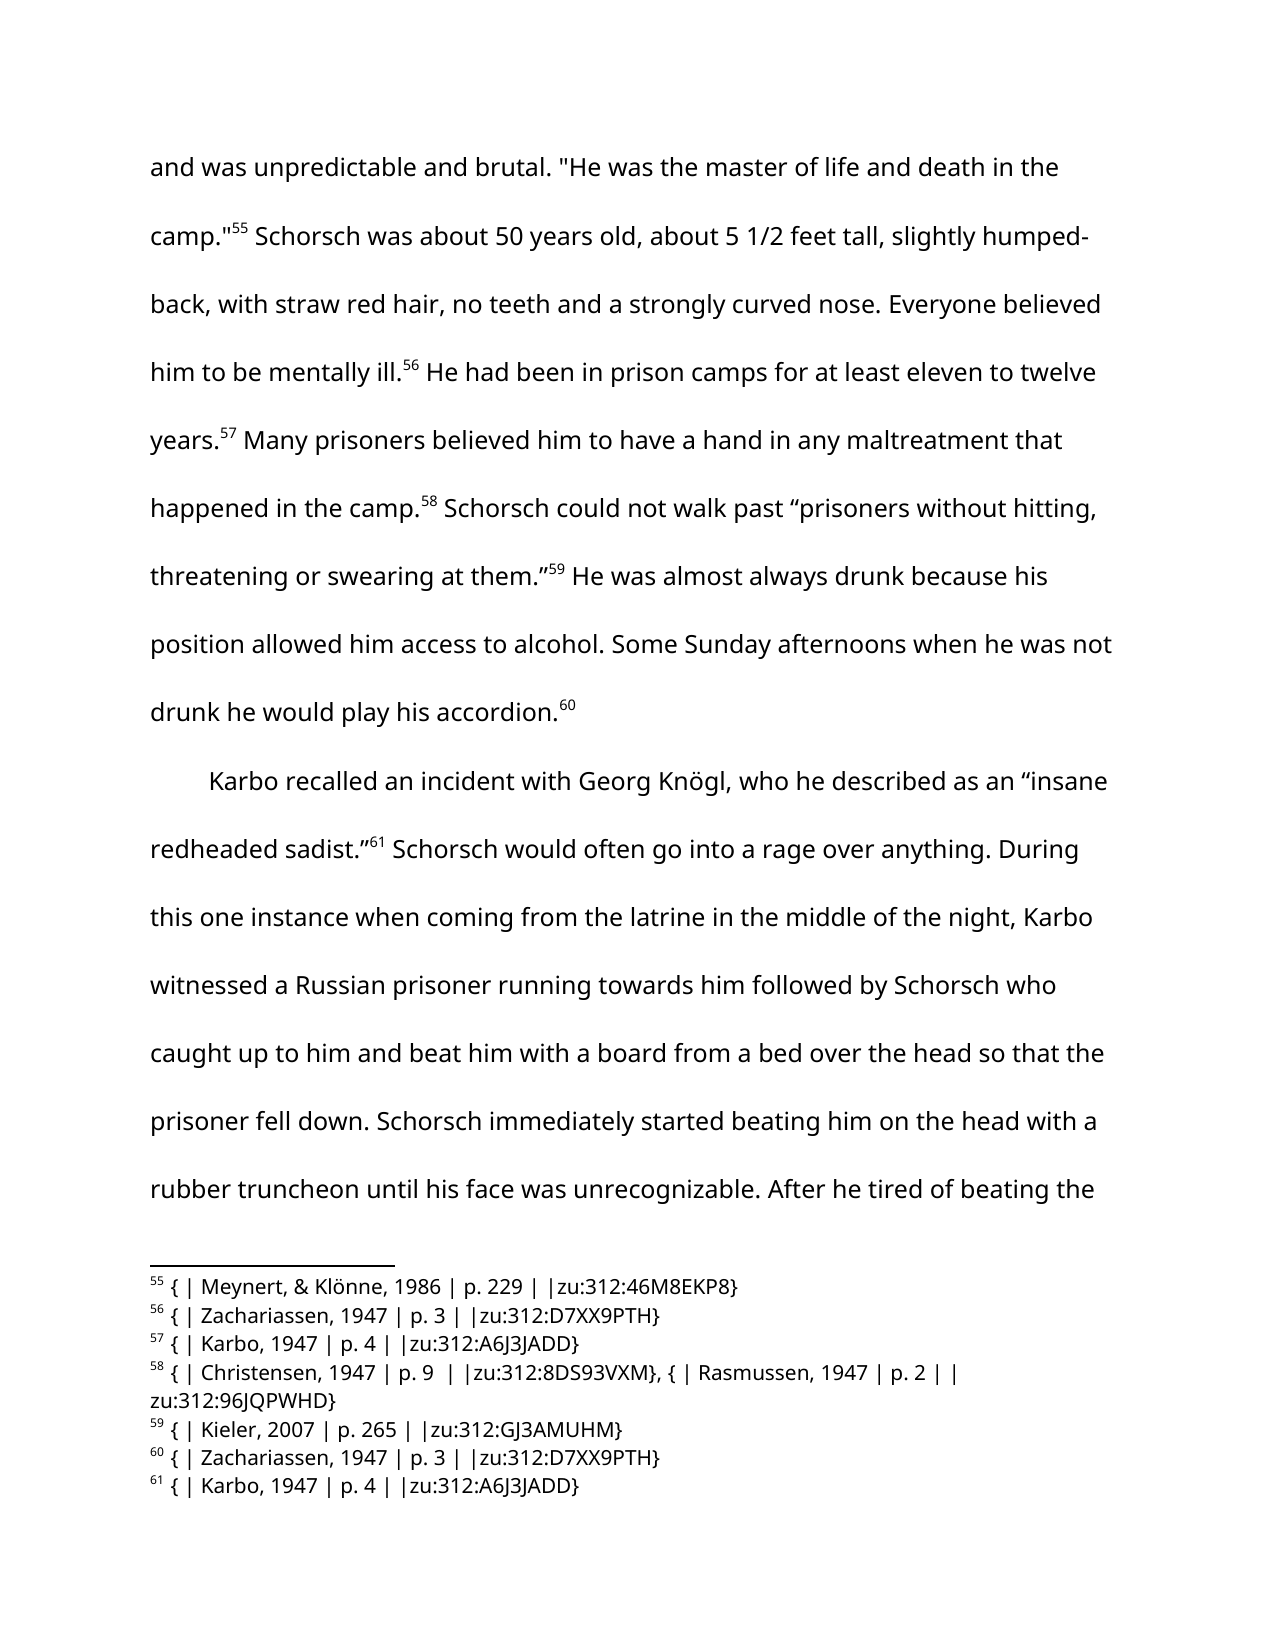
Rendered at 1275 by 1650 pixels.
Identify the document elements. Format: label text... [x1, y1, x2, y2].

text { | Kieler, 2007 | p. 265 | |zu:312:GJ3AMUHM} [150, 1415, 1125, 1443]
text Karbo recalled an incident with Georg Knögl, who he described as an “insane redheaded sadist.” Schorsch would often go into a rage over anything. During this one instance when coming from the latrine in the middle of the night, Karbo witnessed a Russian prisoner running towards him followed by Schorsch who caught up to him and beat him with a board from a bed over the head so that the prisoner fell down. Schorsch immediately started beating him on the head with a rubber truncheon until his face was unrecognizable. After he tired of beating the [150, 763, 1125, 1206]
text and was unpredictable and brutal. "He was the master of life and death in the camp." Schorsch was about 50 years old, about 5 1/2 feet tall, slightly humped-back, with straw red hair, no teeth and a strongly curved nose. Everyone believed him to be mentally ill. He had been in prison camps for at least eleven to twelve years. Many prisoners believed him to have a hand in any maltreatment that happened in the camp. Schorsch could not walk past “prisoners without hitting, threatening or swearing at them.” He was almost always drunk because his position allowed him access to alcohol. Some Sunday afternoons when he was not drunk he would play his accordion. [150, 150, 1125, 729]
text { | Christensen, 1947 | p. 9 | |zu:312:8DS93VXM}, { | Rasmussen, 1947 | p. 2 | |zu:312:96JQPWHD} [150, 1358, 1125, 1415]
text { | Zachariassen, 1947 | p. 3 | |zu:312:D7XX9PTH} [150, 1443, 1125, 1472]
text { | Karbo, 1947 | p. 4 | |zu:312:A6J3JADD} [150, 1472, 1125, 1500]
text { | Zachariassen, 1947 | p. 3 | |zu:312:D7XX9PTH} [150, 1301, 1125, 1329]
text { | Meynert, & Klönne, 1986 | p. 229 | |zu:312:46M8EKP8} [150, 1272, 1125, 1301]
text { | Karbo, 1947 | p. 4 | |zu:312:A6J3JADD} [150, 1329, 1125, 1358]
